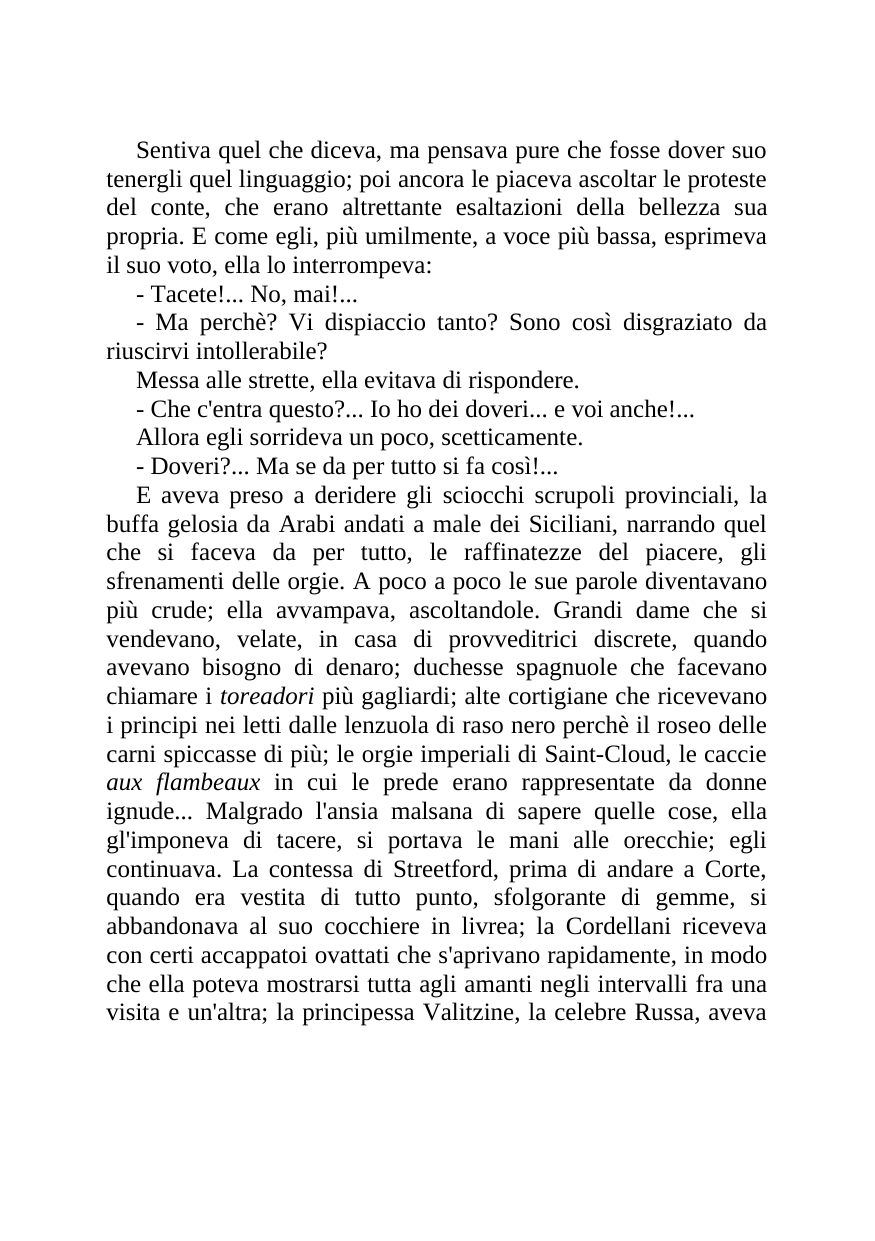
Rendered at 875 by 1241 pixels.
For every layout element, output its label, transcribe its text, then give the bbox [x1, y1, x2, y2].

text Messa alle strette, ella evitava di rispondere. [106, 365, 768, 394]
text - Tacete!... No, mai!... [106, 279, 768, 307]
text Sentiva quel che diceva, ma pensava pure che fosse dover suo tenergli quel linguaggio; poi ancora le piaceva ascoltar le proteste del conte, che erano altrettante esaltazioni della bellezza sua propria. E come egli, più umilmente, a voce più bassa, esprimeva il suo voto, ella lo interrompeva: [106, 135, 768, 279]
text - Ma perchè? Vi dispiaccio tanto? Sono così disgraziato da riuscirvi intollerabile? [106, 307, 768, 365]
text - Che c'entra questo?... Io ho dei doveri... e voi anche!... [106, 394, 768, 422]
text - Doveri?... Ma se da per tutto si fa così!... [106, 451, 768, 480]
text E aveva preso a deridere gli sciocchi scrupoli provinciali, la buffa gelosia da Arabi andati a male dei Siciliani, narrando quel che si faceva da per tutto, le raffinatezze del piacere, gli sfrenamenti delle orgie. A poco a poco le sue parole diventavano più crude; ella avvampava, ascoltandole. Grandi dame che si vendevano, velate, in casa di provveditrici discrete, quando avevano bisogno di denaro; duchesse spagnuole che facevano chiamare i toreadori più gagliardi; alte cortigiane che ricevevano i principi nei letti dalle lenzuola di raso nero perchè il roseo delle carni spiccasse di più; le orgie imperiali di Saint-Cloud, le caccie aux flambeaux in cui le prede erano rappresentate da donne ignude... Malgrado l'ansia malsana di sapere quelle cose, ella gl'imponeva di tacere, si portava le mani alle orecchie; egli continuava. La contessa di Streetford, prima di andare a Corte, quando era vestita di tutto punto, sfolgorante di gemme, si abbandonava al suo cocchiere in livrea; la Cordellani riceveva con certi accappatoi ovattati che s'aprivano rapidamente, in modo che ella poteva mostrarsi tutta agli amanti negli intervalli fra una visita e un'altra; la principessa Valitzine, la celebre Russa, aveva [106, 480, 768, 1026]
text Allora egli sorrideva un poco, scetticamente. [106, 422, 768, 451]
